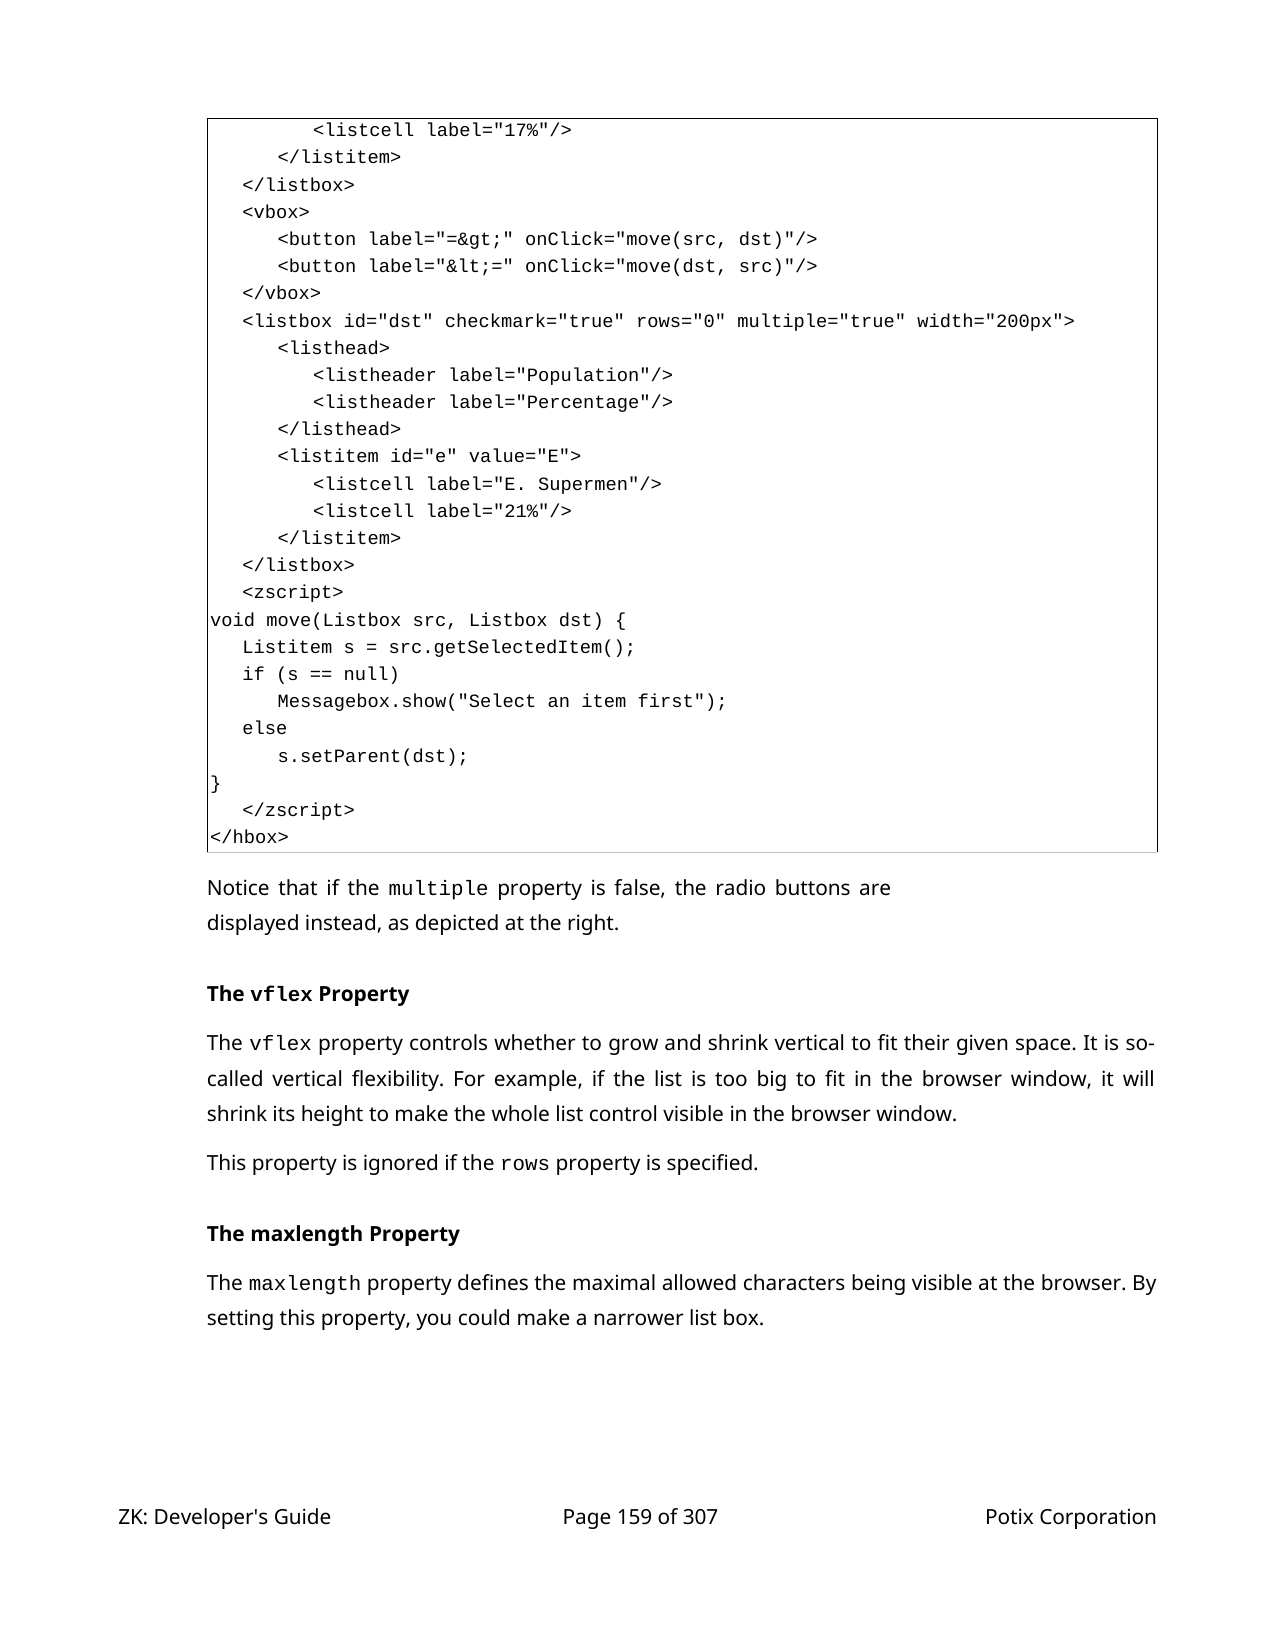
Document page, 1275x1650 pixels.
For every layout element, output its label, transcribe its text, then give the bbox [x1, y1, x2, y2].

text <listheader label="Population"/> [208, 363, 1157, 387]
text </zscript> [208, 798, 1157, 822]
text <listitem id="e" value="E"> [208, 444, 1157, 469]
text s.setParent(dst); [208, 743, 1157, 768]
text Notice that if the multiple property is false, the radio buttons are displayed instead, as depicted at the right. [207, 873, 1157, 937]
text <listbox id="dst" checkmark="true" rows="0" multiple="true" width="200px"> [208, 308, 1157, 333]
text <listheader label="Percentage"/> [208, 390, 1157, 414]
text Listitem s = src.getSelectedItem(); [208, 635, 1157, 659]
text </listbox> [208, 553, 1157, 577]
subtitle The vflex Property [207, 979, 1157, 1008]
text </hbox> [208, 825, 1157, 852]
text if (s == null) [208, 662, 1157, 686]
text <listcell label="21%"/> [208, 499, 1157, 523]
text </listhead> [208, 417, 1157, 441]
text This property is ignored if the rows property is specified. [207, 1148, 1157, 1176]
text </listitem> [208, 526, 1157, 550]
text <zscript> [208, 580, 1157, 604]
text Messagebox.show("Select an item first"); [208, 689, 1157, 713]
subtitle The maxlength Property [207, 1219, 1157, 1247]
text else [208, 716, 1157, 741]
text </vbox> [208, 281, 1157, 306]
text } [208, 771, 1157, 795]
text </listbox> [208, 172, 1157, 197]
text <listcell label="17%"/> [208, 119, 1157, 142]
text <vbox> [208, 200, 1157, 224]
text <button label="=&gt;" onClick="move(src, dst)"/> [208, 227, 1157, 251]
text void move(Listbox src, Listbox dst) { [208, 607, 1157, 632]
text The maxlength property defines the maximal allowed characters being visible at the browser. By setting this property, you could make a narrower list box. [207, 1268, 1157, 1332]
text <button label="&lt;=" onClick="move(dst, src)"/> [208, 254, 1157, 278]
text </listitem> [208, 145, 1157, 169]
text <listhead> [208, 336, 1157, 360]
text <listcell label="E. Supermen"/> [208, 472, 1157, 496]
text The vflex property controls whether to grow and shrink vertical to fit their given space. It is so-called vertical flexibility. For example, if the list is too big to fit in the browser window, it will shrink its height to make the whole list control visible in the browser window. [207, 1028, 1157, 1127]
